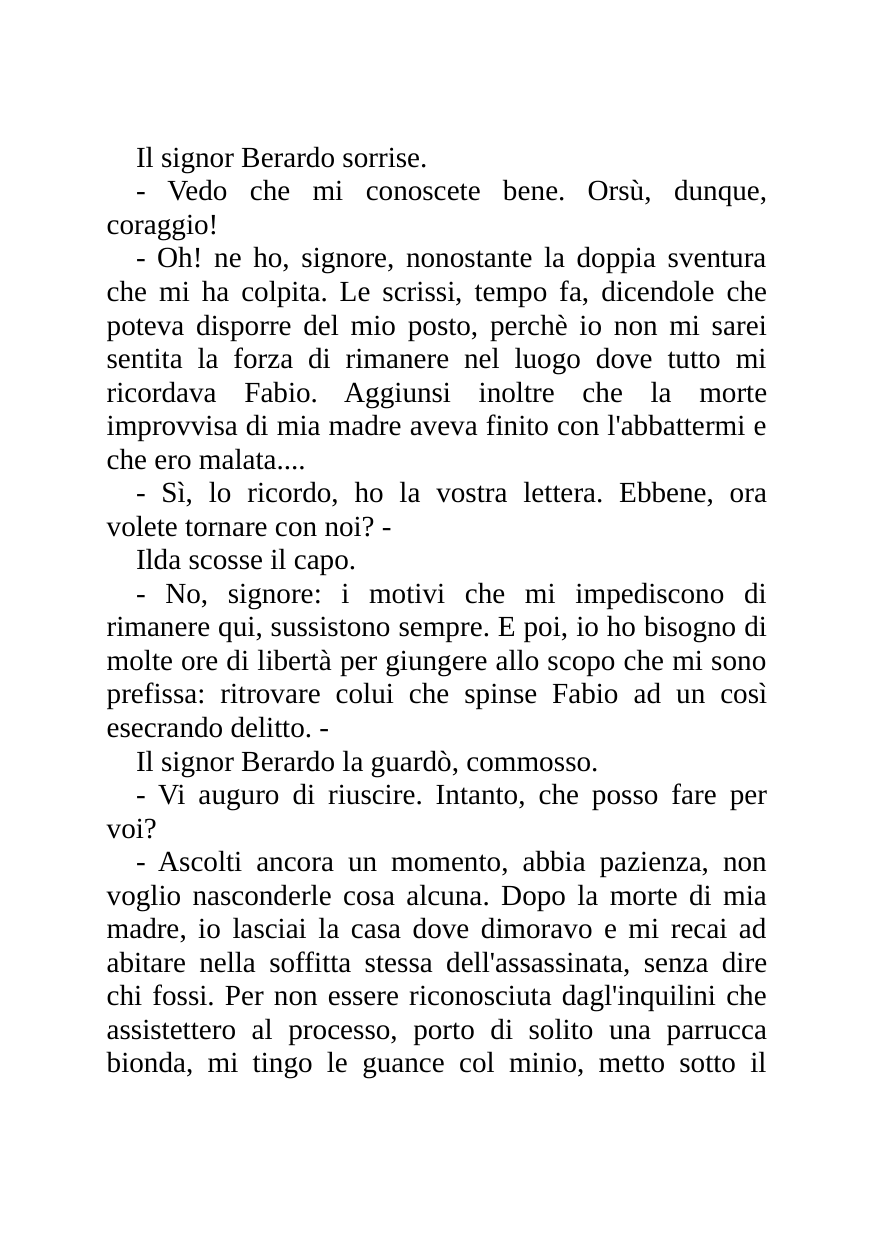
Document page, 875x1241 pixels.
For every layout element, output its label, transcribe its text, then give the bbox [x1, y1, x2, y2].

text Il signor Berardo la guardò, commosso. [106, 744, 768, 777]
text - Sì, lo ricordo, ho la vostra lettera. Ebbene, ora volete tornare con noi? - [106, 475, 768, 542]
text - No, signore: i motivi che mi impediscono di rimanere qui, sussistono sempre. E poi, io ho bisogno di molte ore di libertà per giungere allo scopo che mi sono prefissa: ritrovare colui che spinse Fabio ad un così esecrando delitto. - [106, 576, 768, 744]
text Ilda scosse il capo. [106, 542, 768, 576]
text - Oh! ne ho, signore, nonostante la doppia sventura che mi ha colpita. Le scrissi, tempo fa, dicendole che poteva disporre del mio posto, perchè io non mi sarei sentita la forza di rimanere nel luogo dove tutto mi ricordava Fabio. Aggiunsi inoltre che la morte improvvisa di mia madre aveva finito con l'abbattermi e che ero malata.... [106, 241, 768, 475]
text - Vedo che mi conoscete bene. Orsù, dunque, coraggio! [106, 173, 768, 241]
text Il signor Berardo sorrise. [106, 140, 768, 173]
text - Ascolti ancora un momento, abbia pazienza, non voglio nasconderle cosa alcuna. Dopo la morte di mia madre, io lasciai la casa dove dimoravo e mi recai ad abitare nella soffitta stessa dell'assassinata, senza dire chi fossi. Per non essere riconosciuta dagl'inquilini che assistettero al processo, porto di solito una parrucca bionda, mi tingo le guance col minio, metto sotto il [106, 844, 768, 1079]
text - Vi auguro di riuscire. Intanto, che posso fare per voi? [106, 777, 768, 844]
